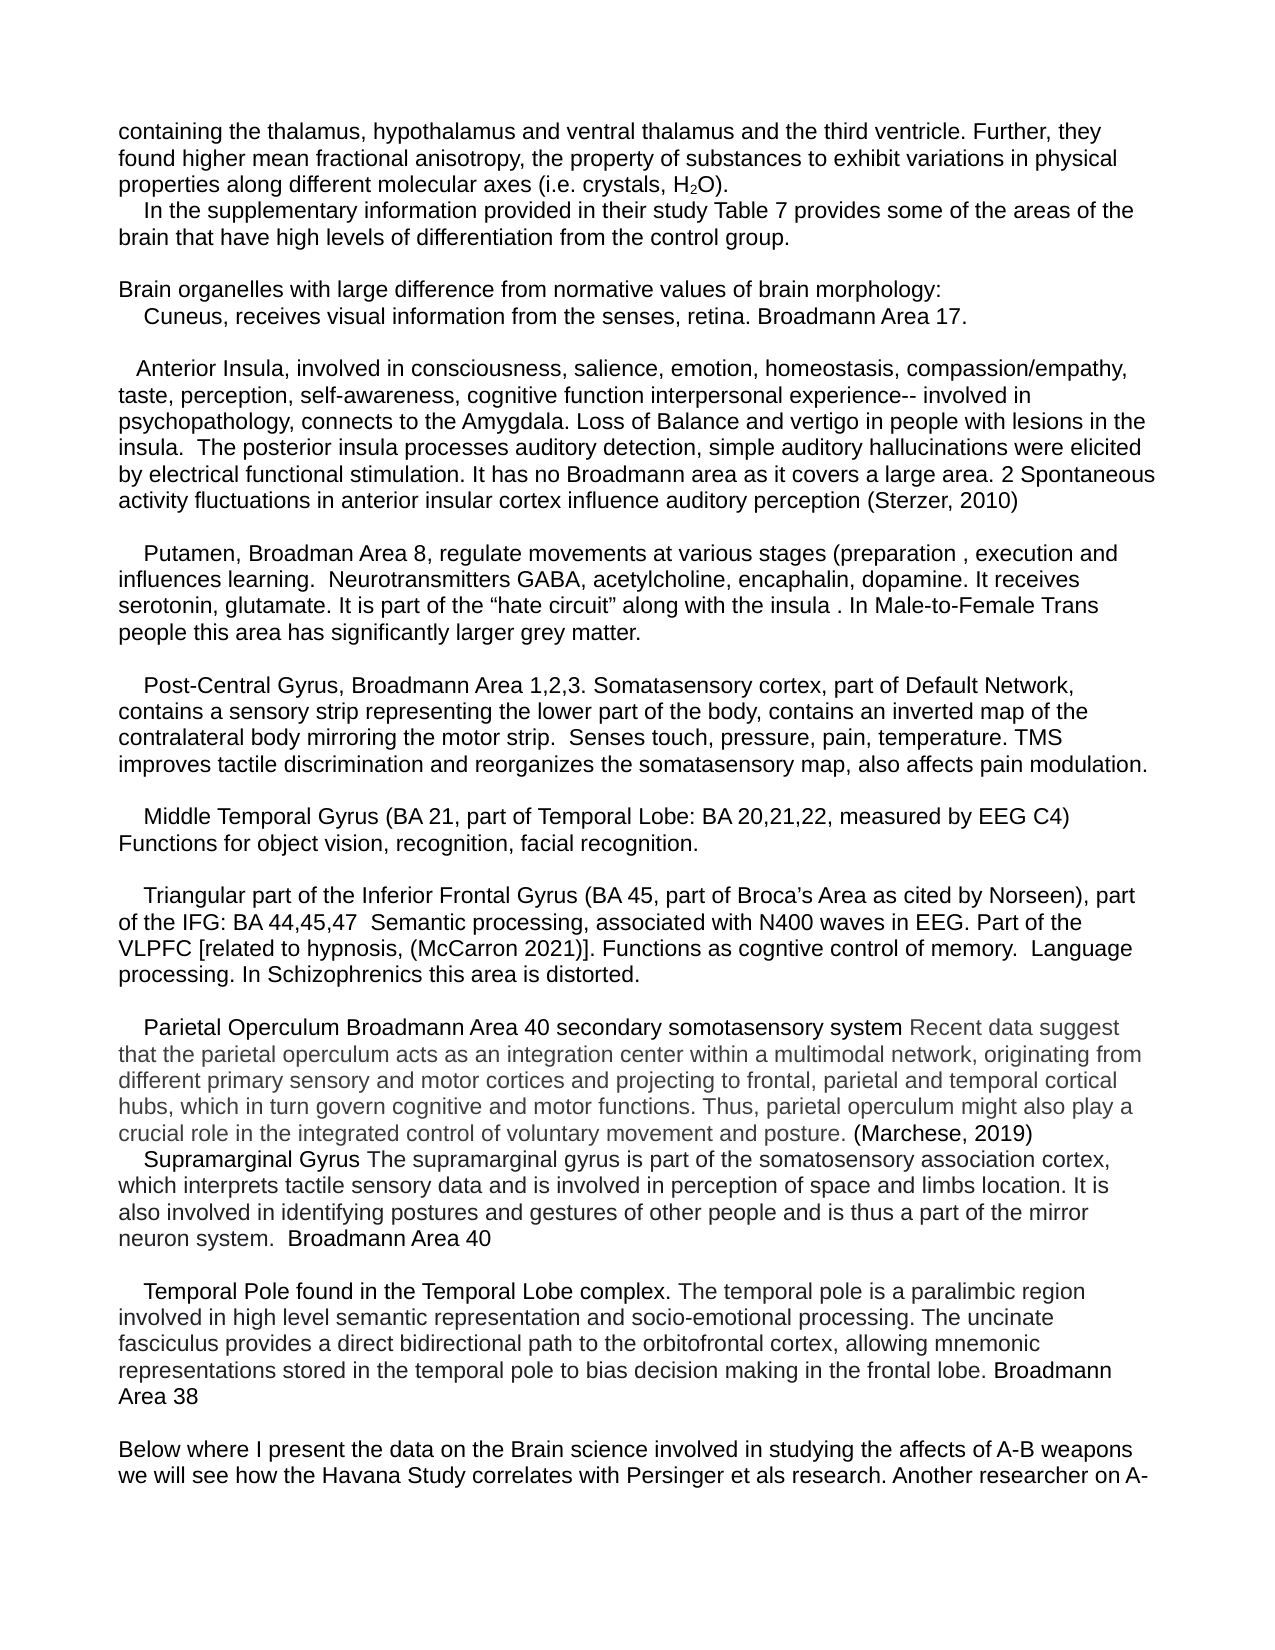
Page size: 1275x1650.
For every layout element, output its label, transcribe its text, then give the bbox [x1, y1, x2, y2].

text Cuneus, receives visual information from the senses, retina. Broadmann Area 17. [118, 303, 1157, 329]
text Post-Central Gyrus, Broadmann Area 1,2,3. Somatasensory cortex, part of Default Network, contains a sensory strip representing the lower part of the body, contains an inverted map of the contralateral body mirroring the motor strip. Senses touch, pressure, pain, temperature. TMS improves tactile discrimination and reorganizes the somatasensory map, also affects pain modulation. [118, 672, 1157, 777]
text Brain organelles with large difference from normative values of brain morphology: [118, 276, 1157, 303]
text Anterior Insula, involved in consciousness, salience, emotion, homeostasis, compassion/empathy, taste, perception, self-awareness, cognitive function interpersonal experience-- involved in psychopathology, connects to the Amygdala. Loss of Balance and vertigo in people with lesions in the insula. The posterior insula processes auditory detection, simple auditory hallucinations were elicited by electrical functional stimulation. It has no Broadmann area as it covers a large area. 2 Spontaneous activity fluctuations in anterior insular cortex influence auditory perception (Sterzer, 2010) [118, 355, 1157, 513]
text Below where I present the data on the Brain science involved in studying the affects of A-B weapons we will see how the Havana Study correlates with Persinger et als research. Another researcher on A- [118, 1436, 1157, 1488]
text Supramarginal Gyrus The supramarginal gyrus is part of the somatosensory association cortex, which interprets tactile sensory data and is involved in perception of space and limbs location. It is also involved in identifying postures and gestures of other people and is thus a part of the mirror neuron system. Broadmann Area 40 [118, 1146, 1157, 1251]
text Middle Temporal Gyrus (BA 21, part of Temporal Lobe: BA 20,21,22, measured by EEG C4) Functions for object vision, recognition, facial recognition. [118, 803, 1157, 856]
text Putamen, Broadman Area 8, regulate movements at various stages (preparation , execution and influences learning. Neurotransmitters GABA, acetylcholine, encaphalin, dopamine. It receives serotonin, glutamate. It is part of the “hate circuit” along with the insula . In Male-to-Female Trans people this area has significantly larger grey matter. [118, 540, 1157, 645]
text containing the thalamus, hypothalamus and ventral thalamus and the third ventricle. Further, they found higher mean fractional anisotropy, the property of substances to exhibit variations in physical properties along different molecular axes (i.e. crystals, H2O). [118, 118, 1157, 197]
text In the supplementary information provided in their study Table 7 provides some of the areas of the brain that have high levels of differentiation from the control group. [118, 197, 1157, 250]
text Temporal Pole found in the Temporal Lobe complex. The temporal pole is a paralimbic region involved in high level semantic representation and socio-emotional processing. The uncinate fasciculus provides a direct bidirectional path to the orbitofrontal cortex, allowing mnemonic representations stored in the temporal pole to bias decision making in the frontal lobe. Broadmann Area 38 [118, 1278, 1157, 1409]
text Triangular part of the Inferior Frontal Gyrus (BA 45, part of Broca’s Area as cited by Norseen), part of the IFG: BA 44,45,47 Semantic processing, associated with N400 waves in EEG. Part of the VLPFC [related to hypnosis, (McCarron 2021)]. Functions as cogntive control of memory. Language processing. In Schizophrenics this area is distorted. [118, 882, 1157, 988]
text Parietal Operculum Broadmann Area 40 secondary somotasensory system Recent data suggest that the parietal operculum acts as an integration center within a multimodal network, originating from different primary sensory and motor cortices and projecting to frontal, parietal and temporal cortical hubs, which in turn govern cognitive and motor functions. Thus, parietal operculum might also play a crucial role in the integrated control of voluntary movement and posture. (Marchese, 2019) [118, 1014, 1157, 1146]
